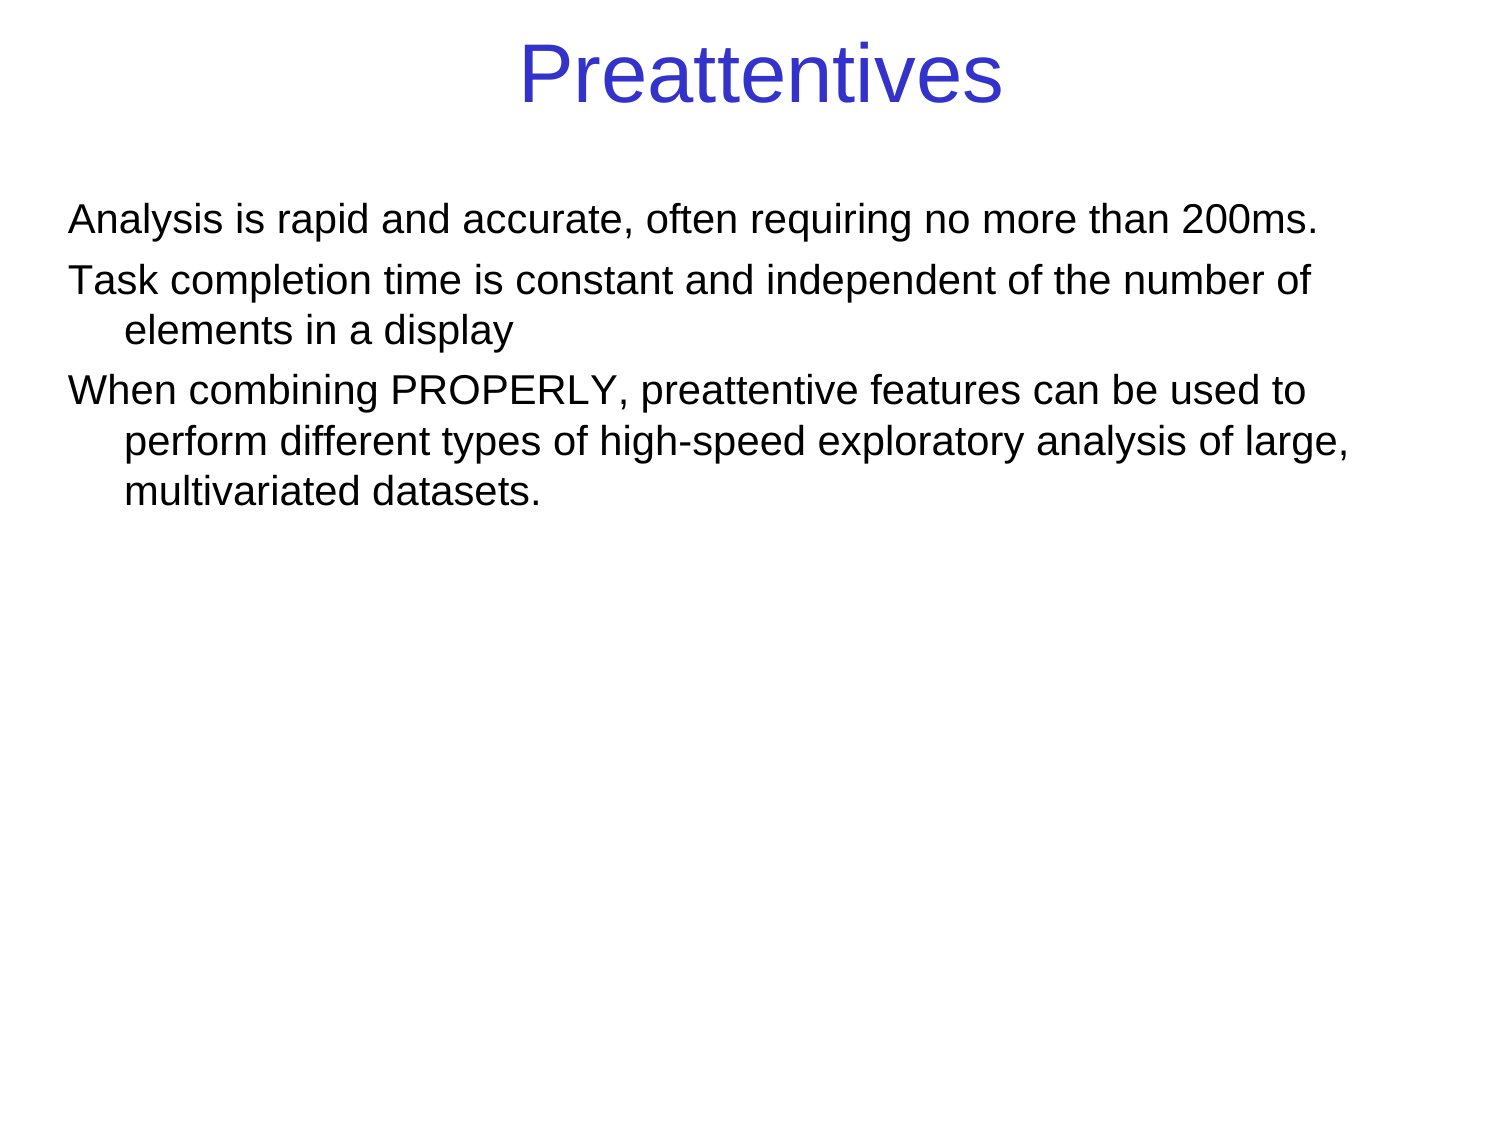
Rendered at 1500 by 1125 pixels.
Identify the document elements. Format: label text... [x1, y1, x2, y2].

list Analysis is rapid and accurate, often requiring no more than 200ms. Task completion time is constant and independent of the number of elements in a display When combining PROPERLY, preattentive features can be used to perform different types of high-speed exploratory analysis of large, multivariated datasets. [53, 184, 1459, 1071]
title Preattentives [123, 0, 1399, 138]
